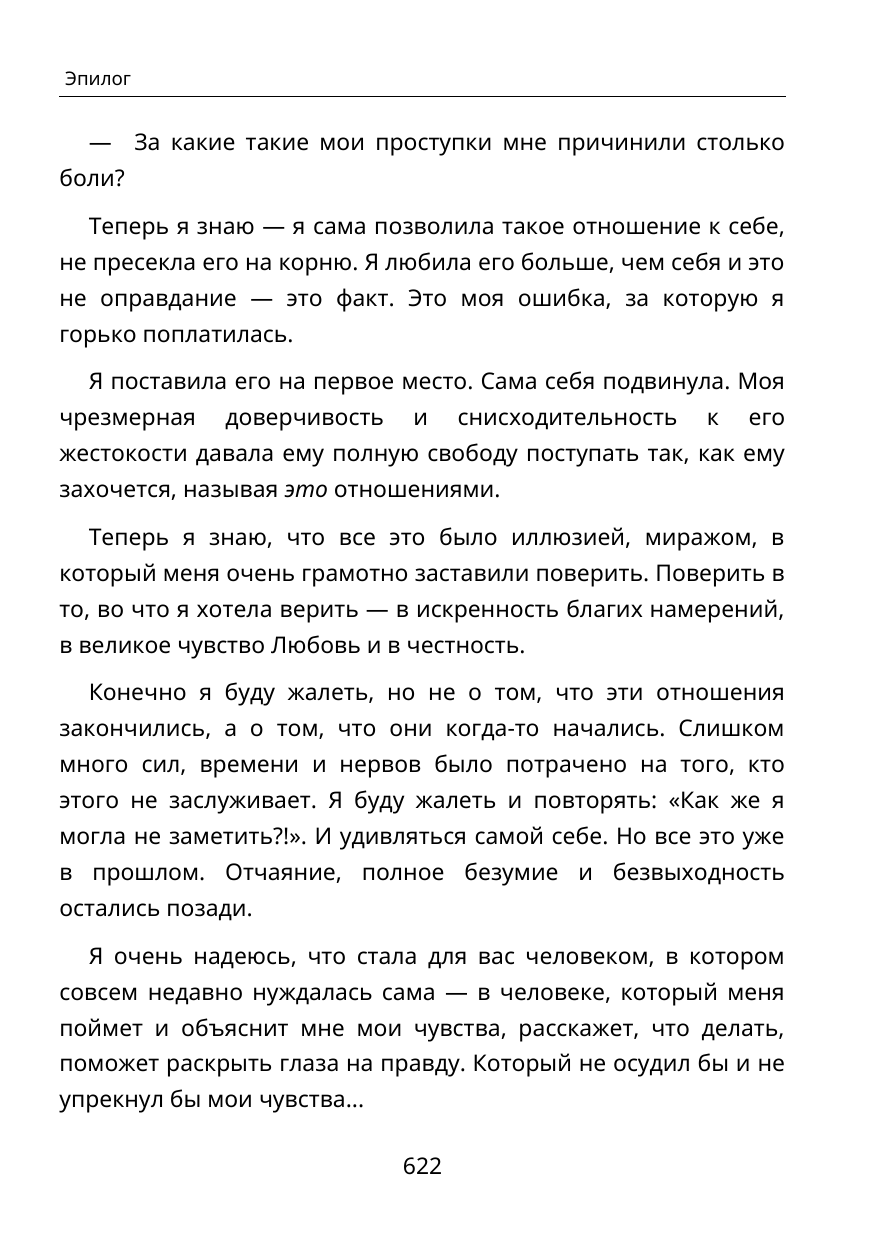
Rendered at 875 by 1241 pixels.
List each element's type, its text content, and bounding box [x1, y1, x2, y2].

text Я поставила его на первое место. Сама себя подвинула. Моя чрезмерная доверчивость и снисходительность к его жестокости давала ему полную свободу поступать так, как ему захочется, называя это отношениями. [59, 365, 786, 504]
text Теперь я знаю — я сама позволила такое отношение к себе, не пресекла его на корню. Я любила его больше, чем себя и это не оправдание — это факт. Это моя ошибка, за которую я горько поплатилась. [59, 210, 786, 349]
list За какие такие мои проступки мне причинили столько боли? [59, 126, 786, 193]
text Я очень надеюсь, что стала для вас человеком, в котором совсем недавно нуждалась сама — в человеке, который меня поймет и объяснит мне мои чувства, расскажет, что делать, поможет раскрыть глаза на правду. Который не осудил бы и не упрекнул бы мои чувства... [59, 939, 786, 1114]
text Конечно я буду жалеть, но не о том, что эти отношения закончились, а о том, что они когда-то начались. Слишком много сил, времени и нервов было потрачено на того, кто этого не заслуживает. Я буду жалеть и повторять: «Как же я могла не заметить?!». И удивляться самой себе. Но все это уже в прошлом. Отчаяние, полное безумие и безвыходность остались позади. [59, 676, 786, 923]
text Теперь я знаю, что все это было иллюзией, миражом, в который меня очень грамотно заставили поверить. Поверить в то, во что я хотела верить — в искренность благих намерений, в великое чувство Любовь и в честность. [59, 521, 786, 660]
